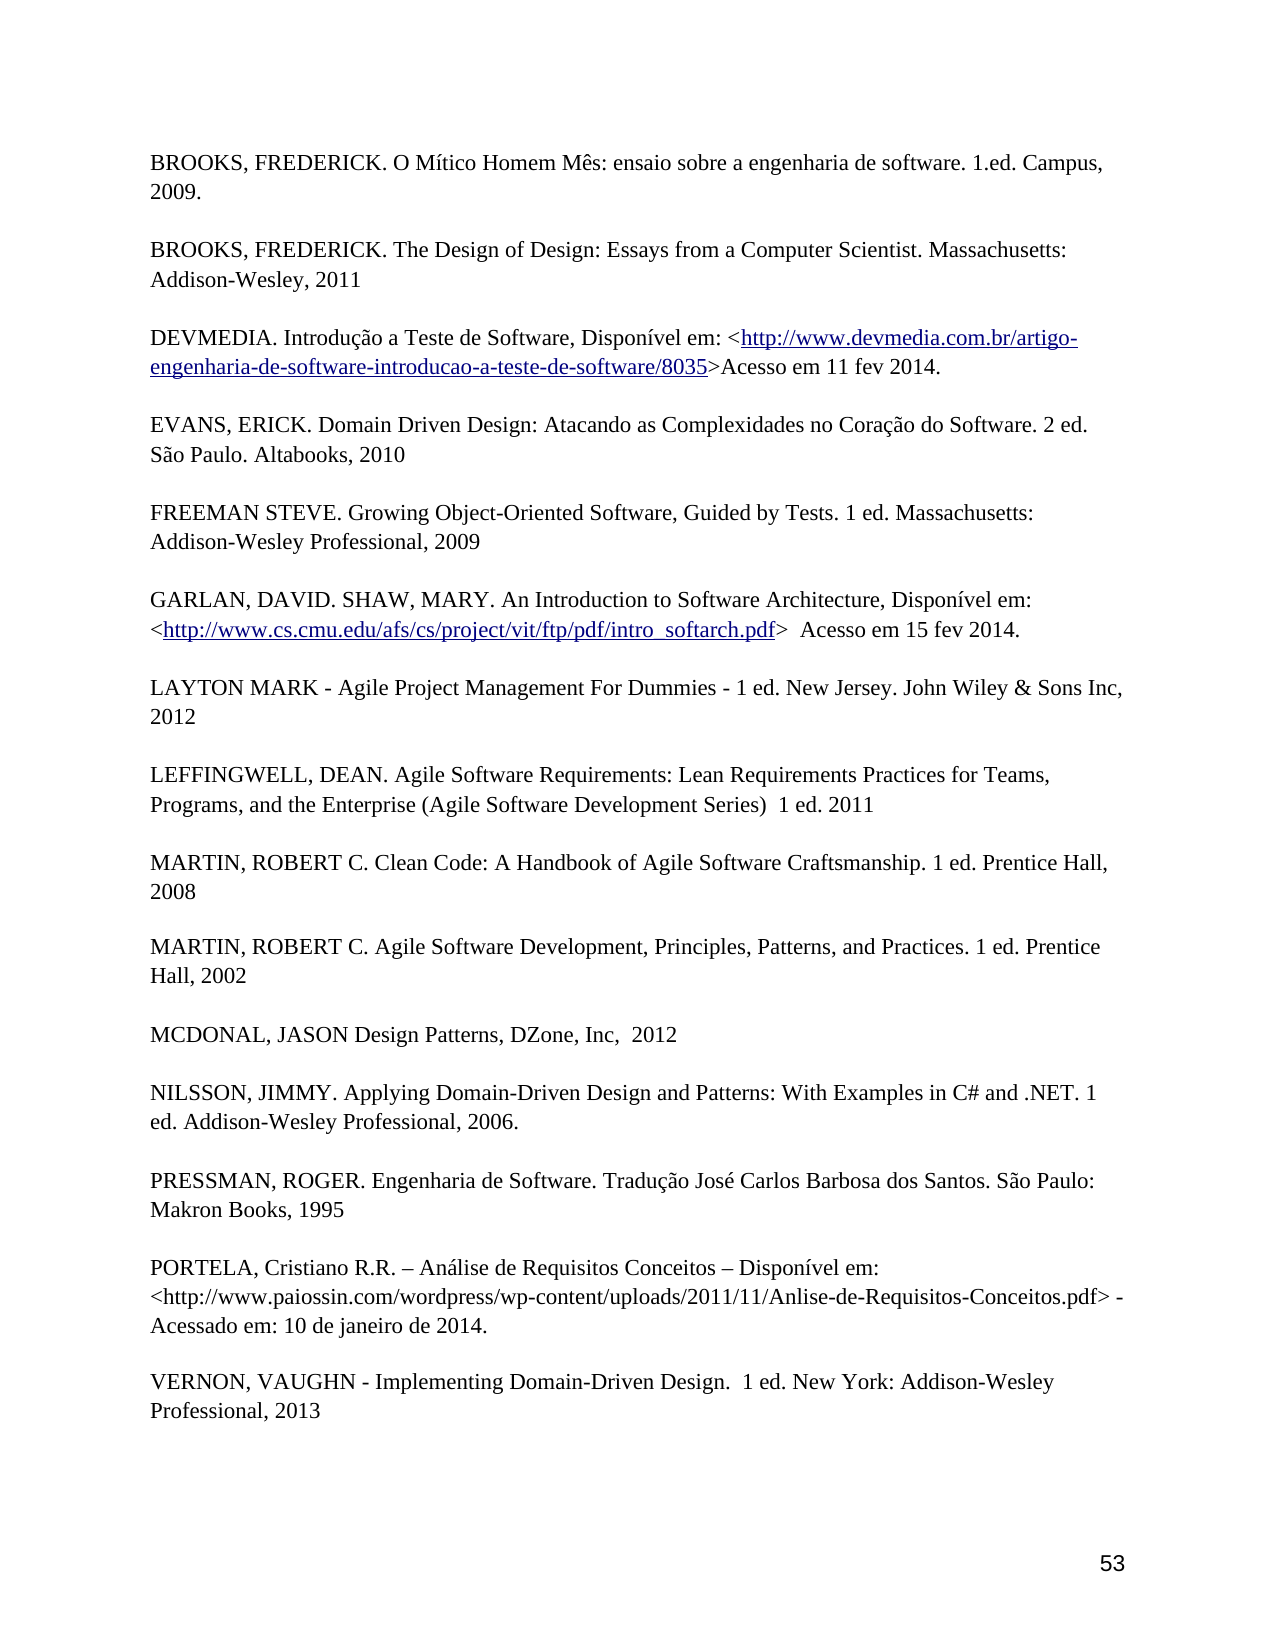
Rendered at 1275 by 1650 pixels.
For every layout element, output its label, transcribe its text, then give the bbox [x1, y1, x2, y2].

text LAYTON MARK - Agile Project Management For Dummies - 1 ed. New Jersey. John Wiley & Sons Inc, 2012 [150, 675, 1125, 729]
text MARTIN, ROBERT C. Clean Code: A Handbook of Agile Software Craftsmanship. 1 ed. Prentice Hall, 2008 [150, 850, 1125, 931]
text BROOKS, FREDERICK. The Design of Design: Essays from a Computer Scientist. Massachusetts: Addison-Wesley, 2011 [150, 237, 1125, 292]
text PORTELA, Cristiano R.R. – Análise de Requisitos Conceitos – Disponível em: <http://www.paiossin.com/wordpress/wp-content/uploads/2011/11/Anlise-de-Requisitos-Conceitos.pdf> - Acessado em: 10 de janeiro de 2014. [150, 1255, 1125, 1365]
text FREEMAN STEVE. Growing Object-Oriented Software, Guided by Tests. 1 ed. Massachusetts: Addison-Wesley Professional, 2009 [150, 500, 1125, 554]
text VERNON, VAUGHN - Implementing Domain-Driven Design. 1 ed. New York: Addison-Wesley Professional, 2013 [150, 1369, 1125, 1423]
text NILSSON, JIMMY. Applying Domain-Driven Design and Patterns: With Examples in C# and .NET. 1 ed. Addison-Wesley Professional, 2006. [150, 1080, 1125, 1135]
text DEVMEDIA. Introdução a Teste de Software, Disponível em: <http://www.devmedia.com.br/artigo-engenharia-de-software-introducao-a-teste-de-software/8035>Acesso em 11 fev 2014. [150, 325, 1125, 379]
text EVANS, ERICK. Domain Driven Design: Atacando as Complexidades no Coração do Software. 2 ed. São Paulo. Altabooks, 2010 [150, 412, 1125, 467]
text MCDONAL, JASON Design Patterns, DZone, Inc, 2012 [150, 1022, 1125, 1047]
text BROOKS, FREDERICK. O Mítico Homem Mês: ensaio sobre a engenharia de software. 1.ed. Campus, 2009. [150, 150, 1125, 204]
text LEFFINGWELL, DEAN. Agile Software Requirements: Lean Requirements Practices for Teams, Programs, and the Enterprise (Agile Software Development Series) 1 ed. 2011 [150, 762, 1125, 817]
text MARTIN, ROBERT C. Agile Software Development, Principles, Patterns, and Practices. 1 ed. Prentice Hall, 2002 [150, 934, 1125, 989]
text GARLAN, DAVID. SHAW, MARY. An Introduction to Software Architecture, Disponível em: <http://www.cs.cmu.edu/afs/cs/project/vit/ftp/pdf/intro_softarch.pdf> Acesso em 15 fev 2014. [150, 587, 1125, 642]
text PRESSMAN, ROGER. Engenharia de Software. Tradução José Carlos Barbosa dos Santos. São Paulo: Makron Books, 1995 [150, 1168, 1125, 1222]
